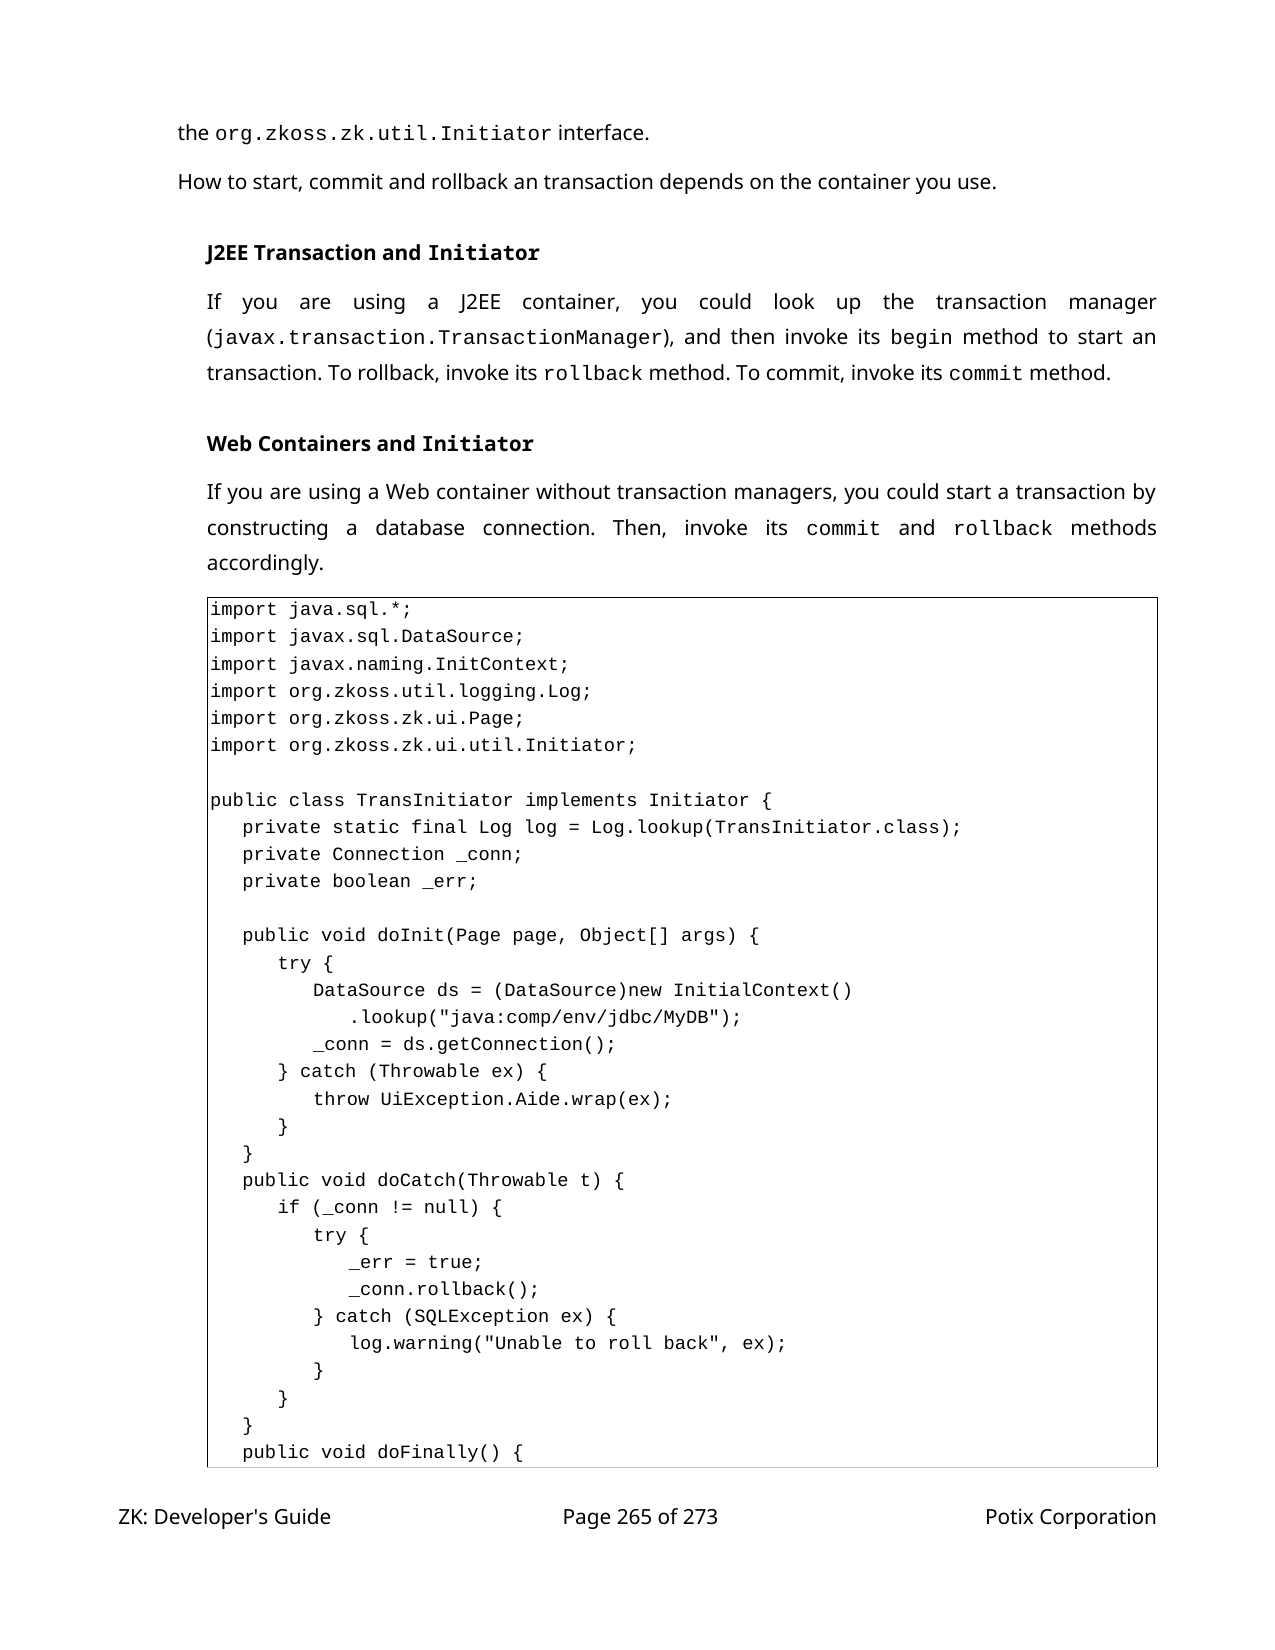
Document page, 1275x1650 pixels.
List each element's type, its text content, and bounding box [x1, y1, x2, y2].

text } [208, 1114, 1157, 1138]
text } [208, 1386, 1157, 1410]
text } [208, 1358, 1157, 1383]
text try { [208, 1222, 1157, 1247]
text throw UiException.Aide.wrap(ex); [208, 1086, 1157, 1111]
text private Connection _conn; [208, 842, 1157, 866]
text private boolean _err; [208, 869, 1157, 893]
text DataSource ds = (DataSource)new InitialContext() [208, 978, 1157, 1002]
text import org.zkoss.zk.ui.util.Initiator; [208, 733, 1157, 757]
text import java.sql.*; [208, 598, 1157, 621]
text If you are using a Web container without transaction managers, you could start a transaction by constructing a database connection. Then, invoke its commit and rollback methods accordingly. [207, 477, 1157, 576]
text public void doInit(Page page, Object[] args) { [208, 923, 1157, 948]
text If you are using a J2EE container, you could look up the transaction manager (javax.transaction.TransactionManager), and then invoke its begin method to start an transaction. To rollback, invoke its rollback method. To commit, invoke its commit method. [207, 287, 1157, 386]
text import javax.naming.InitContext; [208, 651, 1157, 676]
text .lookup("java:comp/env/jdbc/MyDB"); [208, 1005, 1157, 1029]
text } [208, 1141, 1157, 1165]
text if (_conn != null) { [208, 1195, 1157, 1219]
text _err = true; [208, 1249, 1157, 1274]
text } catch (SQLException ex) { [208, 1304, 1157, 1328]
text public class TransInitiator implements Initiator { [208, 787, 1157, 812]
text _conn.rollback(); [208, 1277, 1157, 1301]
text How to start, commit and rollback an transaction depends on the container you use. [177, 167, 1157, 196]
text } catch (Throwable ex) { [208, 1059, 1157, 1083]
subtitle J2EE Transaction and Initiator [207, 238, 1157, 266]
text _conn = ds.getConnection(); [208, 1032, 1157, 1056]
text import org.zkoss.zk.ui.Page; [208, 706, 1157, 730]
text public void doFinally() { [208, 1440, 1157, 1467]
text try { [208, 951, 1157, 975]
text the org.zkoss.zk.util.Initiator interface. [177, 118, 1157, 147]
text import javax.sql.DataSource; [208, 624, 1157, 648]
text log.warning("Unable to roll back", ex); [208, 1331, 1157, 1355]
subtitle Web Containers and Initiator [207, 429, 1157, 457]
text } [208, 1413, 1157, 1437]
text private static final Log log = Log.lookup(TransInitiator.class); [208, 814, 1157, 839]
text public void doCatch(Throwable t) { [208, 1168, 1157, 1192]
text import org.zkoss.util.logging.Log; [208, 679, 1157, 703]
